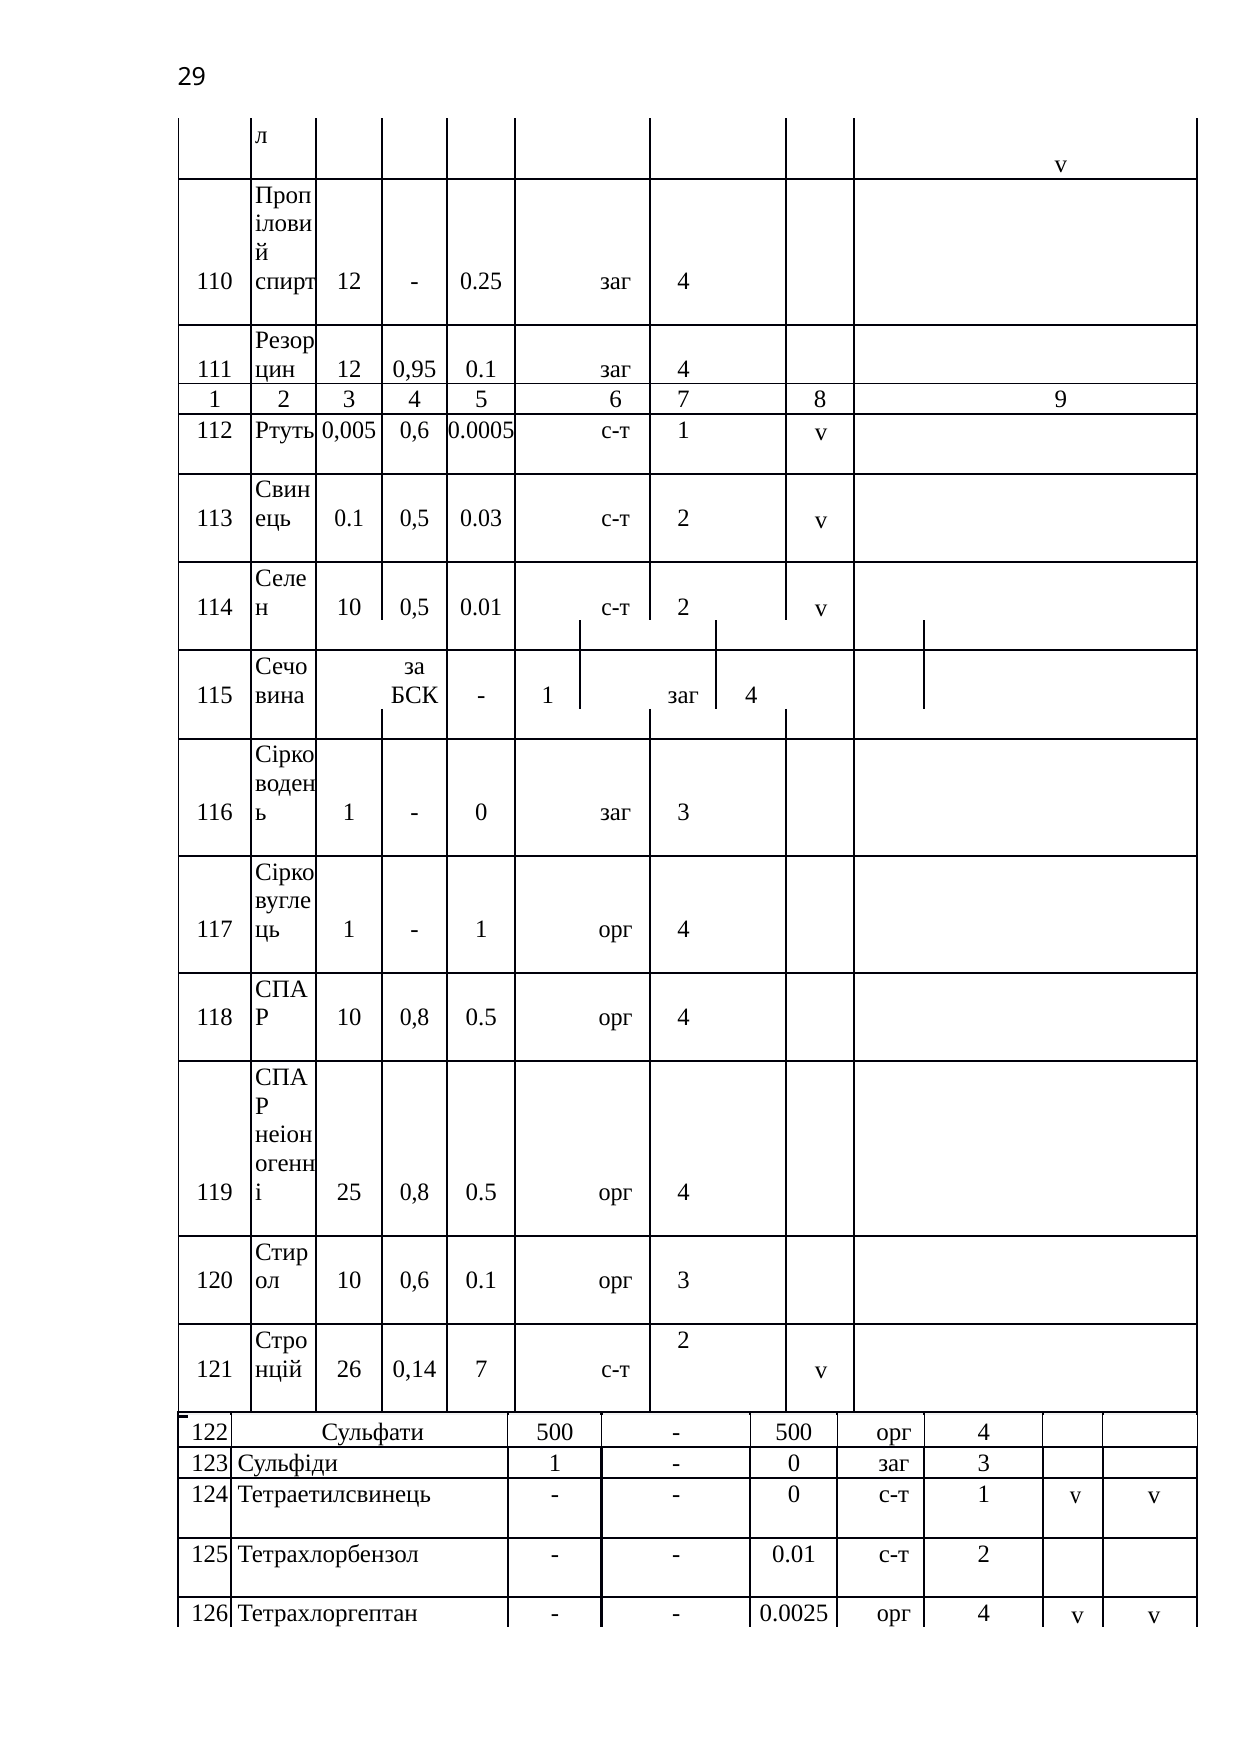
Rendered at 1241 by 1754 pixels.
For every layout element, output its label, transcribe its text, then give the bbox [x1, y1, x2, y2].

table_cell [1048, 1448, 1102, 1477]
table_cell [717, 620, 786, 649]
table_cell [651, 149, 716, 178]
table_cell с-т [580, 563, 649, 620]
table_cell [855, 651, 923, 709]
table_cell с-т [863, 1539, 923, 1567]
table_cell 0,6 [383, 1237, 446, 1294]
table_cell v [1104, 1479, 1196, 1508]
table_cell [855, 1237, 924, 1294]
table_cell - [383, 740, 446, 826]
table_cell [179, 620, 250, 649]
table_cell СПАР неіоногенні [252, 1062, 315, 1206]
table_cell [1044, 1448, 1048, 1477]
table_cell [448, 709, 514, 737]
table_cell [516, 149, 580, 178]
table_cell [1044, 1479, 1048, 1508]
table_cell [516, 826, 580, 854]
table_cell 1 [317, 857, 381, 943]
table_cell [1044, 1539, 1048, 1567]
table_cell - [383, 857, 446, 943]
table_cell [855, 1062, 924, 1206]
table_cell 0.1 [317, 475, 381, 532]
table_cell 126 [188, 1598, 230, 1627]
table_cell [716, 532, 785, 561]
table_cell [924, 943, 1196, 972]
table_cell [925, 1568, 1042, 1596]
table_cell [716, 740, 785, 826]
table_cell 5 [448, 384, 514, 413]
table_cell [317, 1031, 381, 1060]
table_cell [448, 826, 514, 854]
table_cell 3 [317, 384, 381, 413]
table_cell за БСК [382, 651, 446, 709]
table_cell - [603, 1448, 749, 1477]
table_cell v [787, 563, 853, 620]
table_cell [716, 1062, 785, 1206]
table_cell [787, 740, 853, 826]
table_cell 120 [179, 1237, 250, 1294]
table_cell [252, 709, 315, 737]
table_cell [383, 149, 446, 178]
table_cell [716, 415, 785, 444]
table_cell [317, 1206, 381, 1234]
table_cell [580, 1294, 649, 1323]
table_cell 0.5 [448, 1062, 514, 1206]
table_cell [716, 857, 785, 943]
table_cell с-т [580, 415, 649, 444]
table_cell [516, 180, 580, 295]
table_cell [787, 1383, 853, 1411]
table_cell [855, 1206, 924, 1234]
table_cell 26 [317, 1325, 381, 1382]
table_cell орг [863, 1415, 924, 1446]
table_cell v [1048, 1598, 1102, 1627]
table_cell Тетрахлорбензол [232, 1539, 507, 1567]
table_cell [179, 295, 250, 323]
table_cell [1104, 1448, 1196, 1477]
table_cell 3 [651, 740, 716, 826]
table_cell [317, 1294, 381, 1323]
table_cell [580, 1383, 649, 1411]
table_cell [924, 857, 1196, 943]
table_cell [516, 1294, 580, 1323]
table_cell [924, 709, 1196, 737]
table_cell [580, 149, 649, 178]
table_cell [516, 563, 580, 620]
table_cell [651, 295, 716, 323]
table_cell [787, 974, 853, 1031]
table_cell [188, 1568, 230, 1596]
table_cell 0.25 [448, 180, 514, 295]
table_cell [924, 444, 1196, 472]
table_cell [179, 444, 250, 472]
table_cell [581, 620, 650, 649]
table_cell [787, 149, 853, 178]
table_cell 115 [179, 651, 250, 709]
table_cell [855, 974, 924, 1031]
table_cell 0,5 [383, 475, 446, 532]
table_cell [855, 444, 924, 472]
table_cell [924, 826, 1196, 854]
table_cell Сірковуглець [252, 857, 315, 943]
table_cell [179, 149, 250, 178]
table_cell [787, 326, 853, 383]
table_cell [924, 180, 1196, 295]
table_cell заг [580, 180, 649, 295]
table_cell [924, 563, 1196, 620]
table_cell [383, 709, 446, 737]
table_cell орг [863, 1598, 923, 1627]
table_cell [787, 857, 853, 943]
table_cell [252, 532, 315, 561]
table_cell [786, 651, 853, 709]
table_cell [787, 709, 853, 737]
table_cell [716, 1325, 785, 1382]
table_cell Сечовина [252, 651, 315, 709]
table_cell [855, 475, 924, 532]
table_cell [855, 709, 924, 737]
table_cell [580, 532, 649, 561]
table_cell [317, 444, 381, 472]
table_cell [580, 1206, 649, 1234]
table_cell Пропіловий спирт [252, 180, 315, 295]
table_cell [924, 1031, 1196, 1060]
table_cell [383, 295, 446, 323]
table_cell [1048, 1508, 1102, 1537]
table_cell 2 [252, 384, 315, 413]
table_cell [651, 709, 716, 737]
table_cell [924, 118, 1196, 149]
table_cell [855, 1325, 924, 1382]
table_cell [448, 943, 514, 972]
table_cell 0,95 [383, 326, 446, 383]
table_cell [516, 295, 580, 323]
table_cell [1043, 1415, 1048, 1446]
table_cell [855, 943, 924, 972]
table_cell [838, 1415, 863, 1446]
table_cell [516, 384, 580, 413]
table_cell [383, 532, 446, 561]
table_cell [1048, 1539, 1102, 1567]
table_cell [516, 118, 580, 149]
table_cell 0,14 [383, 1325, 446, 1382]
table_cell [448, 149, 514, 178]
table_cell [1104, 1568, 1196, 1596]
table_cell [516, 475, 580, 532]
table_cell [179, 532, 250, 561]
table_cell - [509, 1539, 600, 1567]
table_cell [232, 1568, 507, 1596]
table_cell - [603, 1598, 749, 1627]
table_cell [188, 1508, 230, 1537]
table_cell [179, 1598, 188, 1627]
table_cell [383, 1294, 446, 1323]
table_cell 0,6 [383, 415, 446, 444]
table_cell [252, 1383, 315, 1411]
table_cell [787, 826, 853, 854]
table_cell [787, 118, 853, 149]
table_cell [516, 620, 579, 649]
table_cell [382, 620, 446, 649]
table_cell 0 [751, 1479, 836, 1508]
table_cell [580, 943, 649, 972]
table_cell [924, 532, 1196, 561]
table_cell [924, 1237, 1196, 1294]
table_cell [581, 651, 650, 709]
table_cell 1 [925, 1479, 1042, 1508]
table_cell [716, 826, 785, 854]
table_cell [1104, 1539, 1196, 1567]
table_cell [179, 1539, 188, 1567]
table_cell [855, 1031, 924, 1060]
table_cell 0.0025 [751, 1598, 836, 1627]
table_cell [855, 857, 924, 943]
table_cell [252, 826, 315, 854]
table_cell 0.0005 [448, 415, 514, 444]
table_cell [383, 943, 446, 972]
table_cell [516, 1206, 580, 1234]
table_cell [516, 532, 580, 561]
table_cell [516, 415, 580, 444]
table_cell орг [580, 1237, 649, 1294]
table_cell [716, 709, 785, 737]
table_cell 9 [924, 384, 1196, 413]
table_cell [924, 415, 1196, 444]
table_cell [786, 620, 853, 649]
table_cell [252, 149, 315, 178]
table_cell [855, 740, 924, 826]
table_cell [855, 563, 924, 620]
table_cell 125 [188, 1539, 230, 1567]
table_cell [448, 1294, 514, 1323]
table_cell - [602, 1415, 750, 1446]
table_cell [448, 444, 514, 472]
table_cell - [603, 1479, 749, 1508]
table_cell [838, 1508, 863, 1537]
table_cell 12 [317, 180, 381, 295]
table_cell [1044, 1568, 1048, 1596]
table_cell 0.1 [448, 1237, 514, 1294]
table_cell [855, 295, 924, 323]
table_cell Тетрахлоргептан [232, 1598, 507, 1627]
table_cell Сульфіди [232, 1448, 507, 1477]
table_cell [179, 1568, 188, 1596]
table_cell [787, 444, 853, 472]
table_cell [855, 1383, 924, 1411]
table_cell [925, 651, 989, 709]
table_cell [516, 857, 580, 943]
table_cell 0,8 [383, 974, 446, 1031]
table_cell [516, 974, 580, 1031]
table_cell [787, 532, 853, 561]
table_cell 1 [516, 651, 579, 709]
table_cell v [787, 475, 853, 532]
table_cell [838, 1568, 863, 1596]
table_cell [179, 1383, 250, 1411]
table_cell [516, 943, 580, 972]
table_cell [855, 326, 924, 383]
table_cell [650, 620, 715, 649]
table_cell v [1104, 1598, 1196, 1627]
table_cell [716, 943, 785, 972]
table_cell [179, 826, 250, 854]
table_cell [855, 180, 924, 295]
table_cell 113 [179, 475, 250, 532]
table_cell [855, 826, 924, 854]
table_cell [1048, 1568, 1102, 1596]
table_cell 2 [651, 475, 716, 532]
table_cell 112 [179, 415, 250, 444]
table_cell [1048, 1415, 1102, 1446]
table_cell 10 [317, 563, 381, 620]
table_cell [651, 1206, 716, 1234]
table_cell 117 [179, 857, 250, 943]
table_cell [448, 1031, 514, 1060]
table_cell [603, 1508, 749, 1537]
table_cell [925, 1508, 1042, 1537]
table_cell [317, 826, 381, 854]
table_cell 2 [925, 1539, 1042, 1567]
table_cell [383, 1206, 446, 1234]
table_cell [924, 1383, 1196, 1411]
table_cell 0.01 [448, 563, 514, 620]
table_cell [716, 563, 785, 620]
table_cell 25 [317, 1062, 381, 1206]
table_cell [787, 1031, 853, 1060]
table_cell - [448, 651, 514, 709]
table_cell 0,005 [317, 415, 381, 444]
table_cell 4 [383, 384, 446, 413]
table_cell 6 [580, 384, 649, 413]
table_cell с-т [580, 1325, 649, 1382]
table_cell [317, 532, 381, 561]
table_cell [716, 1031, 785, 1060]
table_cell [1103, 1415, 1197, 1446]
table_cell Стронцій [252, 1325, 315, 1382]
table_cell заг [580, 326, 649, 383]
table_cell 1 [317, 740, 381, 826]
table_cell [383, 1031, 446, 1060]
table_cell - [383, 180, 446, 295]
table_cell 0 [448, 740, 514, 826]
table_cell [787, 1294, 853, 1323]
table_cell 1 [651, 415, 716, 444]
table_cell [787, 1237, 853, 1294]
table_cell v [787, 415, 853, 444]
table_cell Тетраетилсвинець [232, 1479, 507, 1508]
table_cell [751, 1568, 836, 1596]
table_cell [179, 1294, 250, 1323]
table_cell [179, 1031, 250, 1060]
table_cell Ртуть [252, 415, 315, 444]
table_cell 500 [751, 1415, 837, 1446]
table_cell 4 [717, 651, 786, 709]
table_cell [317, 620, 382, 649]
table_cell - [317, 118, 381, 149]
table_cell [716, 384, 785, 413]
table_cell 0.01 [751, 1539, 836, 1567]
table_cell Сірководень [252, 740, 315, 826]
table_cell [1044, 1598, 1048, 1627]
table_cell [838, 1448, 863, 1477]
table_cell [509, 1508, 600, 1537]
table_cell 2 [651, 563, 716, 620]
table_cell 0.5 [448, 974, 514, 1031]
table_cell [317, 651, 382, 709]
table_cell [516, 444, 580, 472]
table_cell [838, 1598, 863, 1627]
table_cell 10 [317, 1237, 381, 1294]
table_cell л [252, 118, 315, 149]
table_cell 4 [651, 180, 716, 295]
table_cell [179, 1479, 188, 1508]
table_cell [179, 1418, 188, 1446]
table_cell [252, 620, 315, 649]
table_cell [863, 1508, 923, 1537]
table_cell [383, 444, 446, 472]
table_cell 0.1 [448, 326, 514, 383]
table_cell [716, 1294, 785, 1323]
table_cell [716, 1383, 785, 1411]
table_cell [716, 295, 785, 323]
table_cell - [509, 1598, 600, 1627]
table_cell [716, 1206, 785, 1234]
table_cell [317, 149, 381, 178]
table_cell [383, 826, 446, 854]
table_cell v [787, 1325, 853, 1382]
table_cell [924, 740, 1196, 826]
table_cell [787, 943, 853, 972]
table_cell 4 [925, 1598, 1042, 1627]
table_cell 123 [188, 1448, 230, 1477]
table_cell [716, 180, 785, 295]
table_cell 3 [925, 1448, 1042, 1477]
table_cell [855, 149, 924, 178]
table_cell орг [580, 857, 649, 943]
table_cell 0.03 [448, 475, 514, 532]
table_cell [924, 475, 1196, 532]
table_cell 4 [651, 857, 716, 943]
table_cell 119 [179, 1062, 250, 1206]
table_cell орг [580, 1062, 649, 1206]
table_cell орг [580, 974, 649, 1031]
table_cell [855, 532, 924, 561]
table_cell 1 [179, 384, 250, 413]
table_cell [716, 475, 785, 532]
table_cell - [603, 1539, 749, 1567]
table_cell [838, 1479, 863, 1508]
table_cell [651, 1031, 716, 1060]
table_cell 124 [188, 1479, 230, 1508]
table_cell [580, 826, 649, 854]
table_cell [855, 415, 924, 444]
table_cell - [383, 118, 446, 149]
table_cell 114 [179, 563, 250, 620]
table_cell 118 [179, 974, 250, 1031]
table_cell 121 [179, 1325, 250, 1382]
table_cell [516, 740, 580, 826]
table_cell [651, 532, 716, 561]
table_cell [855, 384, 924, 413]
table_cell [651, 1294, 716, 1323]
table_cell [787, 180, 853, 295]
table_cell [716, 118, 785, 149]
table_cell [990, 651, 1196, 709]
table_cell [448, 118, 514, 149]
table_cell заг [650, 651, 715, 709]
table_cell [252, 1294, 315, 1323]
table_cell 12 [317, 326, 381, 383]
table_cell [516, 1062, 580, 1206]
table_cell [179, 943, 250, 972]
table_cell [580, 709, 649, 737]
table_cell [383, 1383, 446, 1411]
table_cell 0 [751, 1448, 836, 1477]
table_cell Сульфати [232, 1415, 507, 1446]
table_cell Резорцин [252, 326, 315, 383]
table_cell [252, 943, 315, 972]
table_cell [516, 1031, 580, 1060]
table_cell [317, 943, 381, 972]
table_cell заг [580, 740, 649, 826]
table_cell с-т [580, 475, 649, 532]
table_cell [317, 1383, 381, 1411]
table_cell 500 [508, 1415, 601, 1446]
table_cell [924, 1294, 1196, 1323]
table_cell с-т [863, 1479, 923, 1508]
table_cell [252, 1206, 315, 1234]
table_cell [924, 1206, 1196, 1234]
table_cell [252, 295, 315, 323]
table_cell 0,8 [383, 1062, 446, 1206]
table_cell [651, 1383, 716, 1411]
table_cell [448, 620, 514, 649]
table_cell [317, 295, 381, 323]
table_cell [855, 118, 924, 149]
table_cell [751, 1508, 836, 1537]
table_cell 1 [509, 1448, 600, 1477]
table_cell [448, 295, 514, 323]
table_cell [580, 118, 649, 149]
table_cell [924, 326, 1196, 383]
table_cell [179, 1448, 188, 1477]
table_cell 4 [925, 1415, 1042, 1446]
table_cell [924, 1325, 1196, 1382]
table_cell [924, 1062, 1196, 1206]
table_cell [855, 620, 923, 649]
table_cell [716, 444, 785, 472]
table_cell Селен [252, 563, 315, 620]
table_cell [179, 1508, 188, 1537]
table_cell [516, 1325, 580, 1382]
table_cell 4 [651, 974, 716, 1031]
table_cell 122 [188, 1415, 231, 1446]
table_cell [651, 826, 716, 854]
table_cell [651, 943, 716, 972]
table_cell [448, 1206, 514, 1234]
table_cell [516, 1383, 580, 1411]
table_cell 111 [179, 326, 250, 383]
table_cell v [1048, 1479, 1102, 1508]
table_cell [651, 118, 716, 149]
table_cell [603, 1568, 749, 1596]
table_cell Стирол [252, 1237, 315, 1294]
table_cell [179, 1206, 250, 1234]
table_cell [232, 1508, 507, 1537]
table_cell [716, 1237, 785, 1294]
table_cell [855, 1294, 924, 1323]
table_cell [716, 326, 785, 383]
table_cell [1104, 1508, 1196, 1537]
table_cell v [924, 149, 1196, 178]
table_cell [179, 709, 250, 737]
table_cell [580, 1031, 649, 1060]
table_cell [925, 620, 989, 649]
table_cell [924, 295, 1196, 323]
table_cell [651, 444, 716, 472]
table_cell [252, 1031, 315, 1060]
table_cell [516, 326, 580, 383]
table_cell - [509, 1479, 600, 1508]
table_cell 4 [651, 326, 716, 383]
table_cell [924, 974, 1196, 1031]
table_cell [516, 1237, 580, 1294]
table_cell [252, 444, 315, 472]
table_cell [787, 295, 853, 323]
table_cell [509, 1568, 600, 1596]
table_cell 0,5 [383, 563, 446, 620]
table_cell 116 [179, 740, 250, 826]
table_cell 110 [179, 180, 250, 295]
table_cell [179, 118, 250, 149]
table_cell 4 [651, 1062, 716, 1206]
table_cell [787, 1206, 853, 1234]
table_cell [580, 295, 649, 323]
table_cell СПАР [252, 974, 315, 1031]
table_cell 2 [651, 1325, 716, 1382]
table_cell 7 [651, 384, 716, 413]
table_cell [580, 444, 649, 472]
table_cell [716, 974, 785, 1031]
table_cell [787, 1062, 853, 1206]
table_cell [317, 709, 381, 737]
table_cell [516, 709, 580, 737]
table_cell заг [863, 1448, 923, 1477]
table_cell [716, 149, 785, 178]
table_cell [863, 1568, 923, 1596]
table_cell 1 [448, 857, 514, 943]
table_cell [838, 1539, 863, 1567]
table_cell [1044, 1508, 1048, 1537]
table_cell 3 [651, 1237, 716, 1294]
table_cell 8 [787, 384, 853, 413]
table_cell 7 [448, 1325, 514, 1382]
table_cell [448, 532, 514, 561]
table_cell [448, 1383, 514, 1411]
table_cell Свинець [252, 475, 315, 532]
table_cell [990, 620, 1196, 649]
table_cell 10 [317, 974, 381, 1031]
